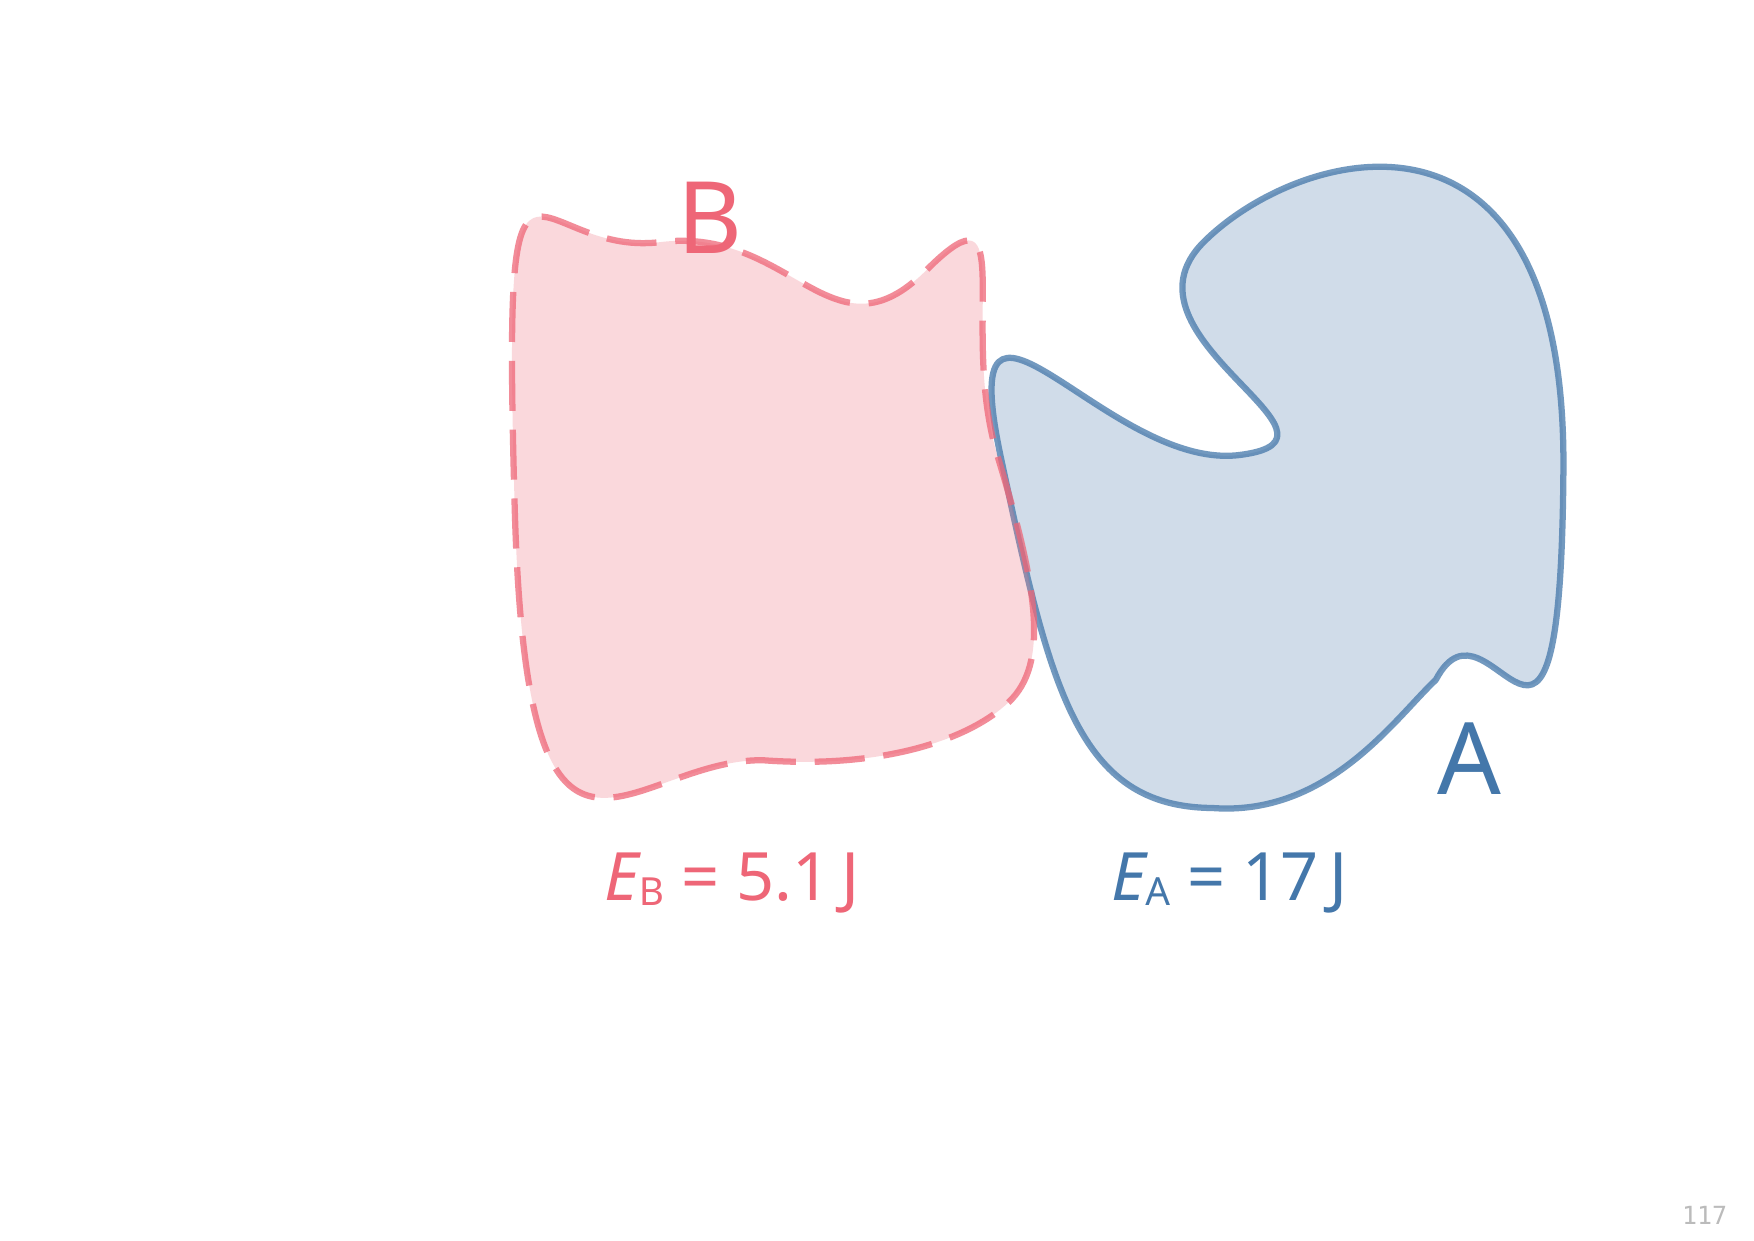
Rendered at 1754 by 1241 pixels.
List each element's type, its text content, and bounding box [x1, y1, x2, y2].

text_box EB = 5.1 J [589, 812, 873, 901]
text_box A [1423, 679, 1531, 795]
text_box B [663, 139, 754, 254]
text_box EA = 17 J [1096, 812, 1369, 901]
text_box [511, 166, 1564, 809]
